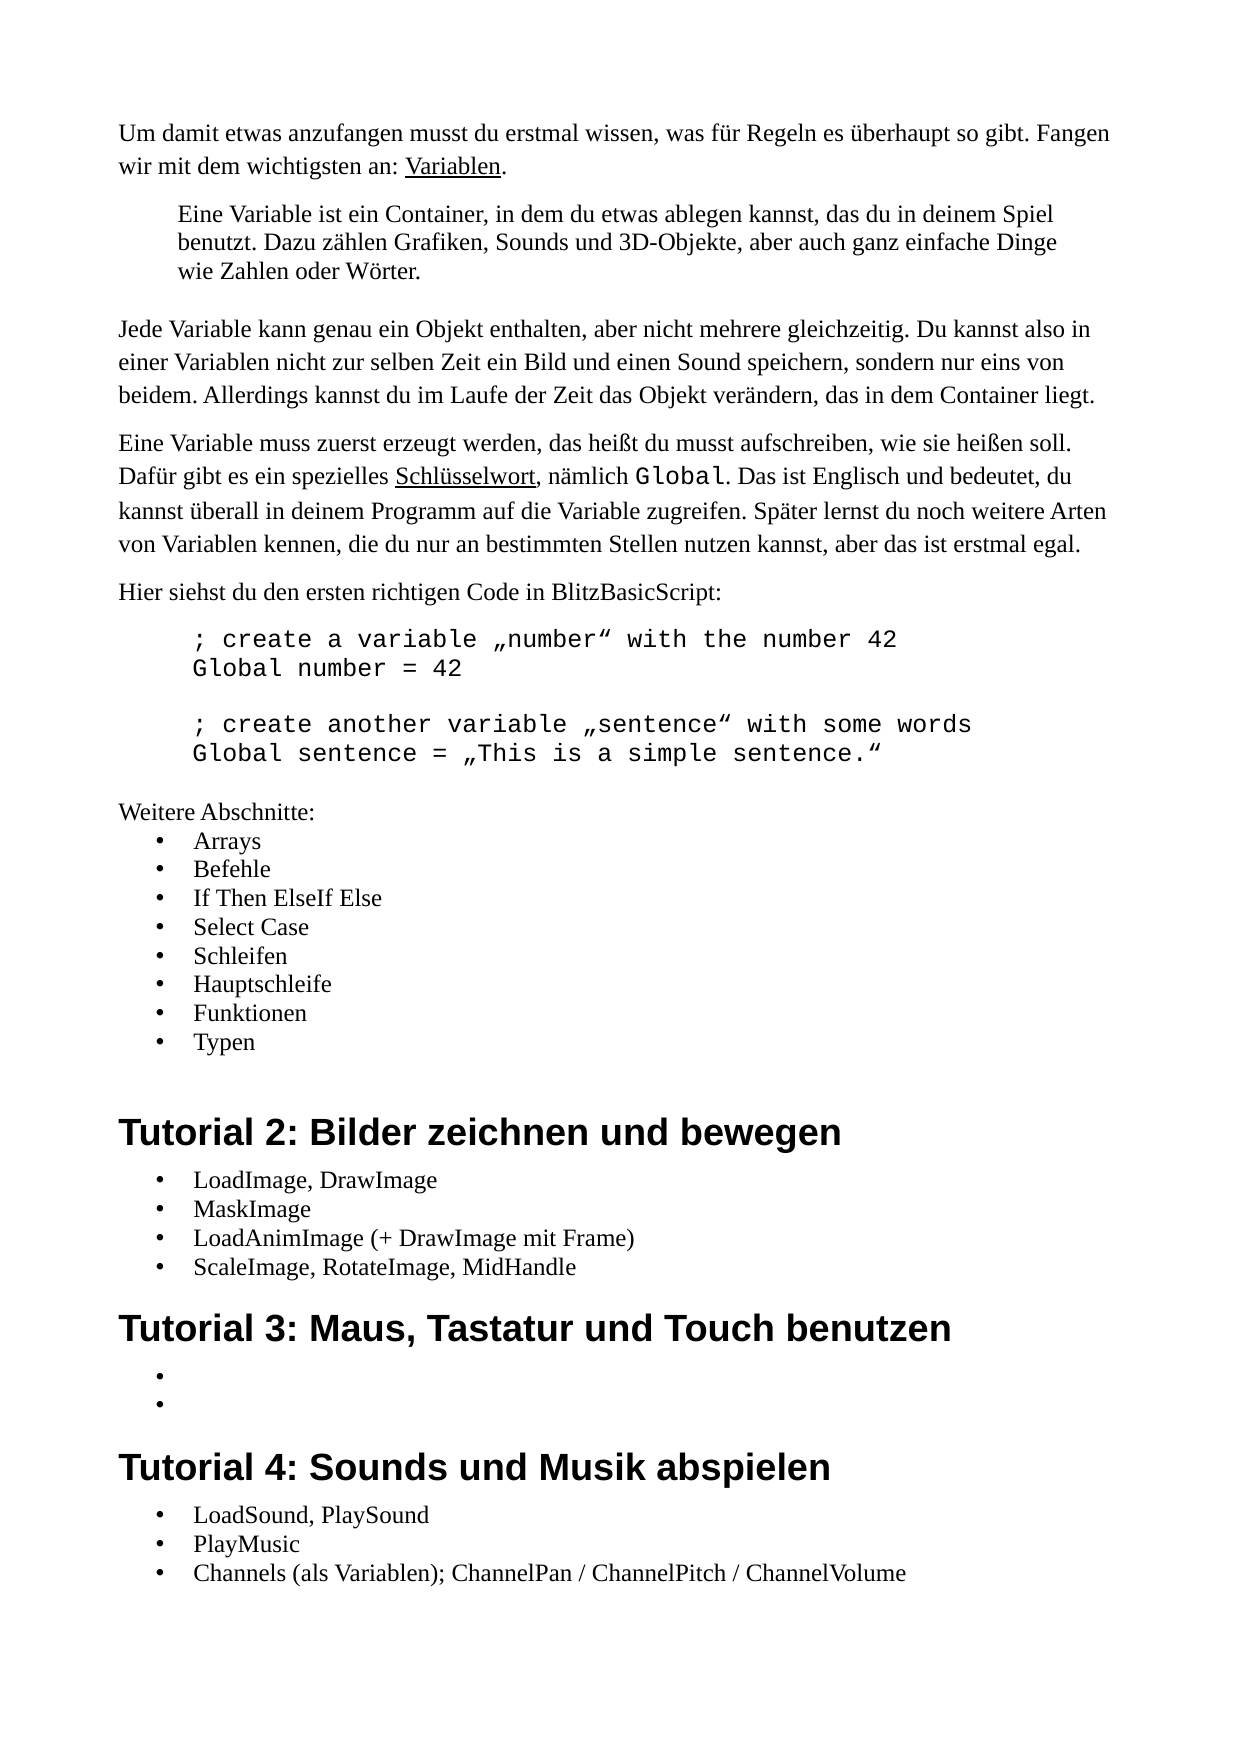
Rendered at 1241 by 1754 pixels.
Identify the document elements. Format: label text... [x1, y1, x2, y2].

list Hauptschleife [156, 969, 1122, 998]
text Global number = 42 [118, 655, 1122, 684]
text Jede Variable kann genau ein Objekt enthalten, aber nicht mehrere gleichzeitig. Du kannst also in einer Variablen nicht zur selben Zeit ein Bild und einen Sound speichern, sondern nur eins von beidem. Allerdings kannst du im Laufe der Zeit das Objekt verändern, das in dem Container liegt. [118, 314, 1122, 409]
subtitle Tutorial 4: Sounds und Musik abspielen [118, 1444, 1122, 1488]
list LoadImage, DrawImage [156, 1166, 1122, 1194]
list Schleifen [156, 941, 1122, 969]
list Typen [156, 1027, 1122, 1056]
text ; create another variable „sentence“ with some words [118, 712, 1122, 740]
list ScaleImage, RotateImage, MidHandle [156, 1252, 1122, 1281]
text Eine Variable muss zuerst erzeugt werden, das heißt du musst aufschreiben, wie sie heißen soll. Dafür gibt es ein spezielles Schlüsselwort, nämlich Global. Das ist Englisch und bedeutet, du kannst überall in deinem Programm auf die Variable zugreifen. Später lernst du noch weitere Arten von Variablen kennen, die du nur an bestimmten Stellen nutzen kannst, aber das ist erstmal egal. [118, 428, 1122, 558]
list Channels (als Variablen); ChannelPan / ChannelPitch / ChannelVolume [156, 1558, 1122, 1587]
list LoadSound, PlaySound [156, 1500, 1122, 1529]
subtitle Tutorial 2: Bilder zeichnen und bewegen [118, 1109, 1122, 1153]
text Um damit etwas anzufangen musst du erstmal wissen, was für Regeln es überhaupt so gibt. Fangen wir mit dem wichtigsten an: Variablen. [118, 118, 1122, 180]
text ; create a variable „number“ with the number 42 [118, 624, 1122, 655]
text Eine Variable ist ein Container, in dem du etwas ablegen kannst, das du in deinem Spiel benutzt. Dazu zählen Grafiken, Sounds und 3D-Objekte, aber auch ganz einfache Dinge wie Zahlen oder Wörter. [177, 199, 1063, 285]
list PlayMusic [156, 1529, 1122, 1558]
list If Then ElseIf Else [156, 883, 1122, 912]
text Hier siehst du den ersten richtigen Code in BlitzBasicScript: [118, 577, 1122, 606]
list Befehle [156, 854, 1122, 883]
list Funktionen [156, 998, 1122, 1027]
text Global sentence = „This is a simple sentence.“ [118, 740, 1122, 769]
list MaskImage [156, 1194, 1122, 1223]
list Arrays [156, 826, 1122, 854]
text Weitere Abschnitte: [118, 797, 1122, 826]
subtitle Tutorial 3: Maus, Tastatur und Touch benutzen [118, 1306, 1122, 1349]
list Select Case [156, 912, 1122, 941]
list LoadAnimImage (+ DrawImage mit Frame) [156, 1223, 1122, 1252]
